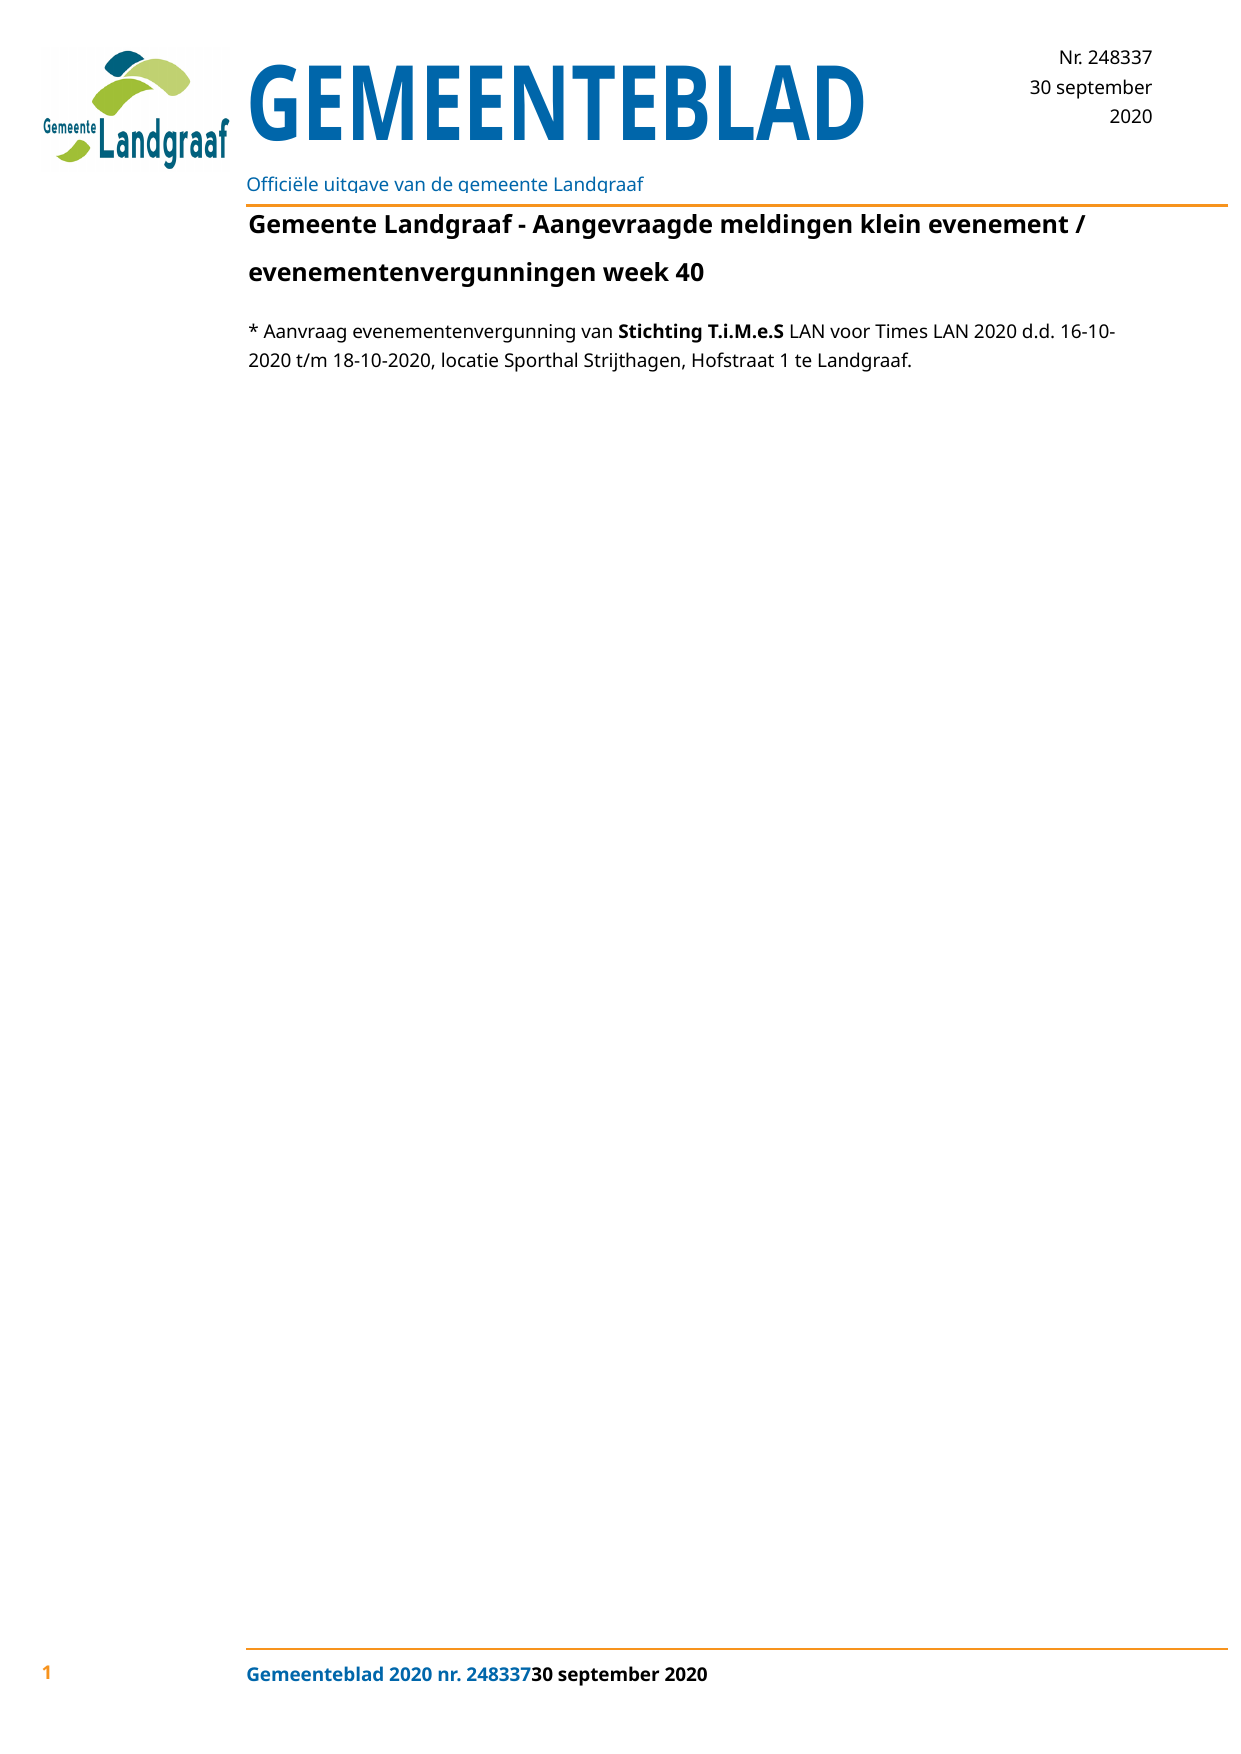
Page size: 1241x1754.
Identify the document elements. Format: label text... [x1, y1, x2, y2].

text * Aanvraag evenementenvergunning van Stichting T.i.M.e.S LAN voor Times LAN 2020 d.d. 16-10-2020 t/m 18-10-2020, locatie Sporthal Strijthagen, Hofstraat 1 te Landgraaf. [248, 318, 1152, 373]
picture [41, 47, 231, 172]
text Gemeente Landgraaf - Aangevraagde meldingen klein evenement / evenementenvergunningen week 40 [248, 207, 1152, 288]
